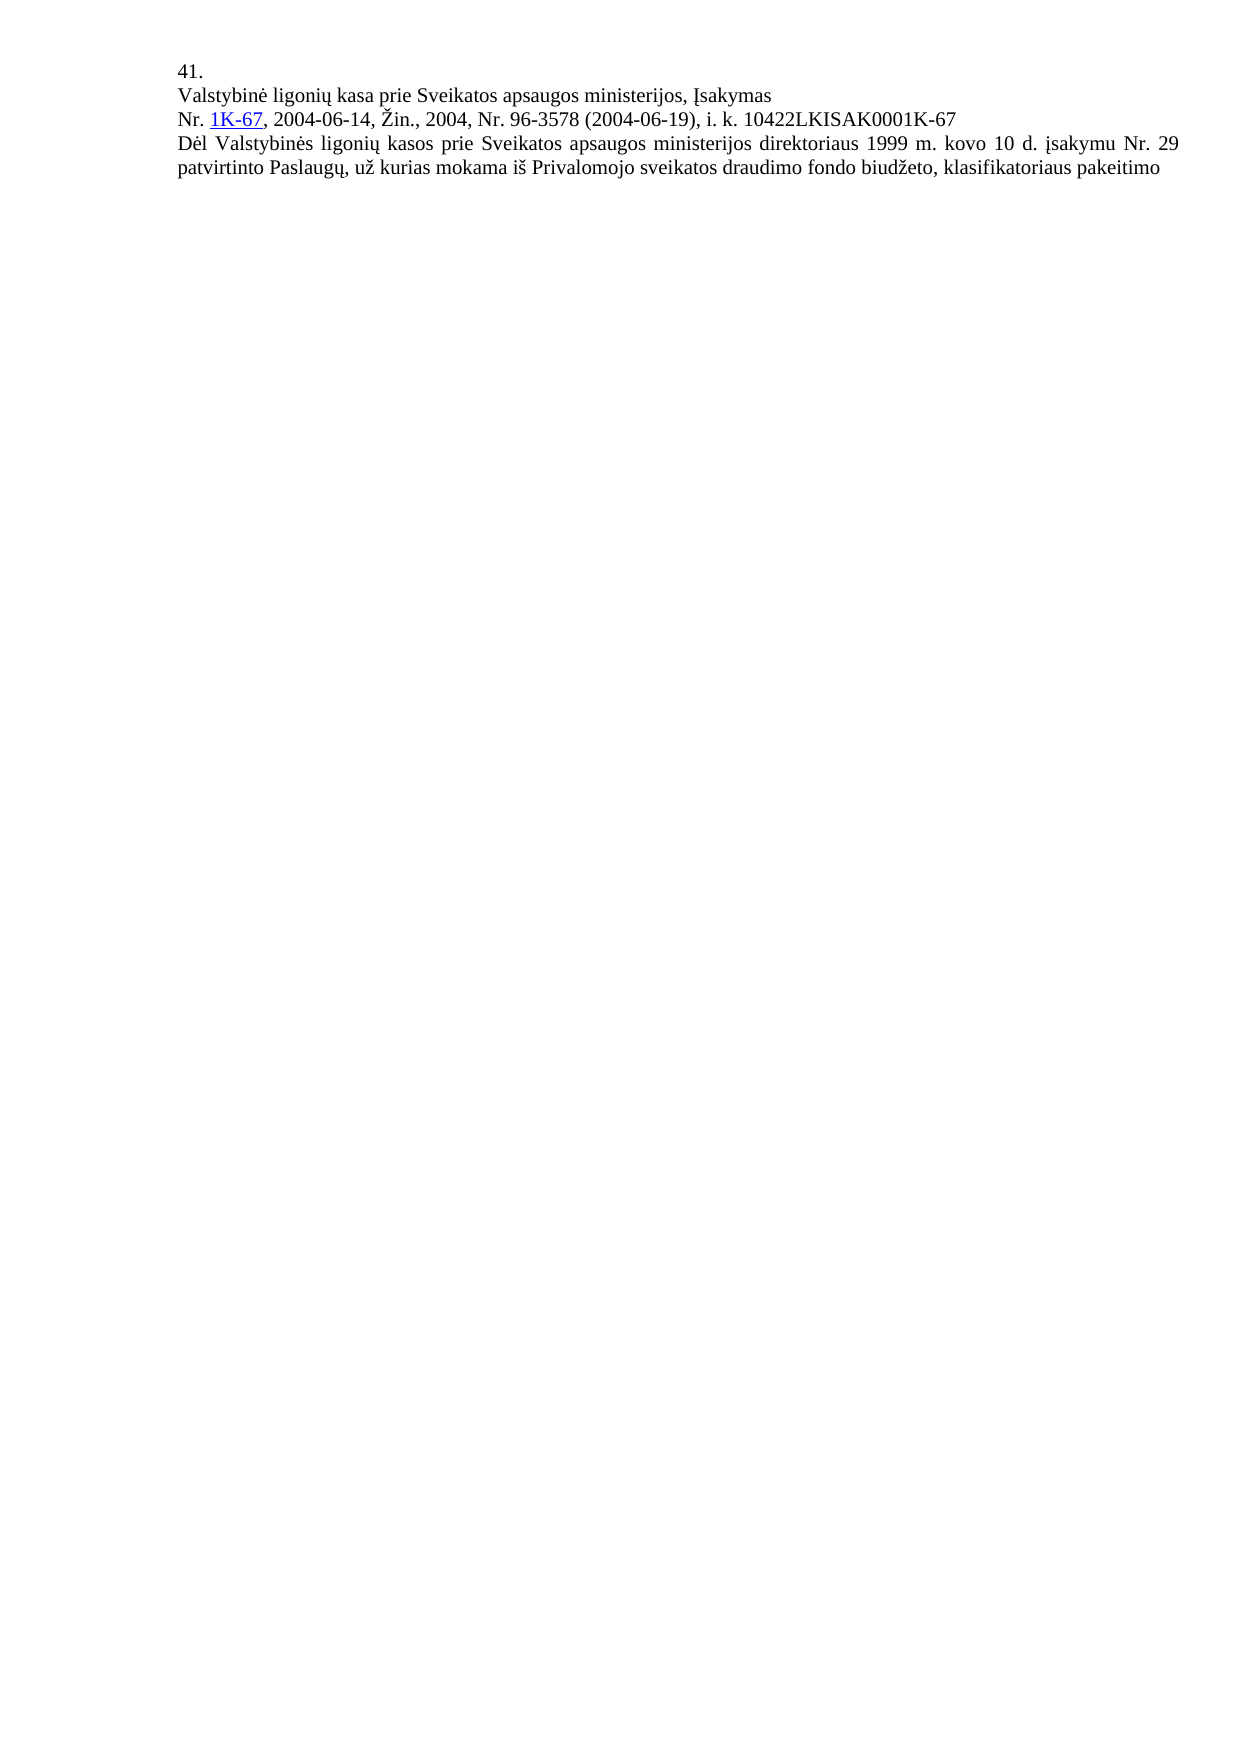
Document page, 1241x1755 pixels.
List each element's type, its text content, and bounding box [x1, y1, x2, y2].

text Valstybinė ligonių kasa prie Sveikatos apsaugos ministerijos, Įsakymas [177, 83, 1181, 107]
text Dėl Valstybinės ligonių kasos prie Sveikatos apsaugos ministerijos direktoriaus 1999 m. kovo 10 d. įsakymu Nr. 29 patvirtinto Paslaugų, už kurias mokama iš Privalomojo sveikatos draudimo fondo biudžeto, klasifikatoriaus pakeitimo [177, 131, 1181, 179]
text Nr. 1K-67, 2004-06-14, Žin., 2004, Nr. 96-3578 (2004-06-19), i. k. 10422LKISAK0001K-67 [177, 107, 1181, 131]
text 41. [177, 59, 1181, 83]
